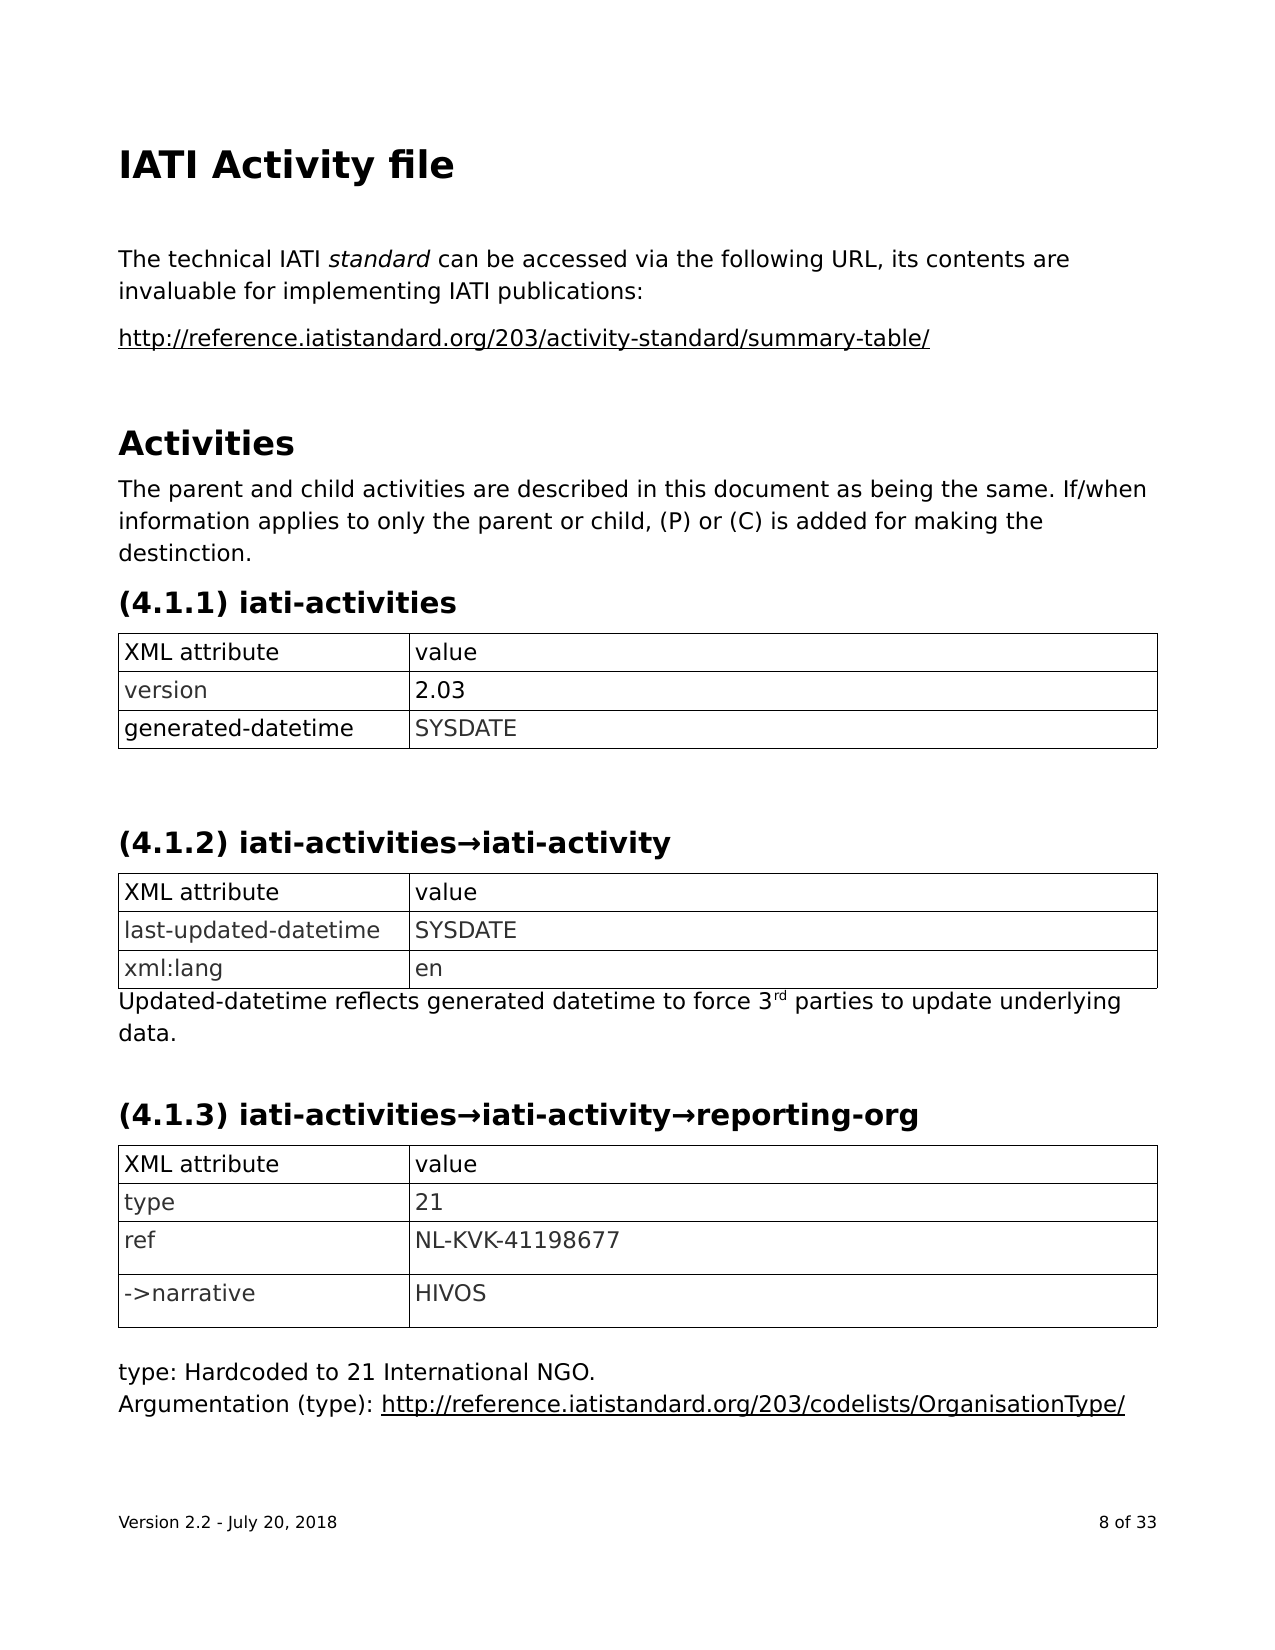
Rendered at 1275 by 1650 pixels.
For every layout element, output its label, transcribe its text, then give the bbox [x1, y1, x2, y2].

table_cell SYSDATE [410, 912, 1157, 949]
table_header XML attribute [119, 634, 409, 671]
table_header XML attribute [119, 874, 409, 911]
table_cell generated-datetime [119, 711, 409, 748]
table_header XML attribute [119, 1146, 409, 1183]
text The parent and child activities are described in this document as being the same. If/when information applies to only the parent or child, (P) or (C) is added for making the destinction. [118, 476, 1157, 566]
table_header value [410, 1146, 1157, 1183]
table_cell 2.03 [410, 672, 1157, 709]
table_cell type [119, 1184, 409, 1221]
text Updated-datetime reflects generated datetime to force 3rd parties to update underlying data. [118, 989, 1157, 1078]
table_cell SYSDATE [410, 711, 1157, 748]
table_cell HIVOS [410, 1275, 1157, 1327]
table_header value [410, 634, 1157, 671]
table_cell last-updated-datetime [119, 912, 409, 949]
table_header value [410, 874, 1157, 911]
table_cell en [410, 951, 1157, 988]
table_cell NL-KVK-41198677 [410, 1222, 1157, 1274]
text type: Hardcoded to 21 International NGO. Argumentation (type): http://reference.iatistandard.org/203/codelists/OrganisationType/ [118, 1328, 1157, 1418]
table_cell 21 [410, 1184, 1157, 1221]
text The technical IATI standard can be accessed via the following URL, its contents are invaluable for implementing IATI publications: [118, 246, 1157, 305]
subtitle IATI Activity file [118, 143, 1157, 187]
table_cell version [119, 672, 409, 709]
table_cell ref [119, 1222, 409, 1274]
subtitle (4.1.1) iati-activities [118, 586, 1157, 621]
subtitle (4.1.3) iati-activities→iati-activity→reporting-org [118, 1098, 1157, 1132]
text http://reference.iatistandard.org/203/activity-standard/summary-table/ [118, 325, 1157, 352]
subtitle (4.1.2) iati-activities→iati-activity [118, 826, 1157, 861]
subtitle Activities [118, 424, 1157, 463]
table_cell ->narrative [119, 1275, 409, 1327]
table_cell xml:lang [119, 951, 409, 988]
